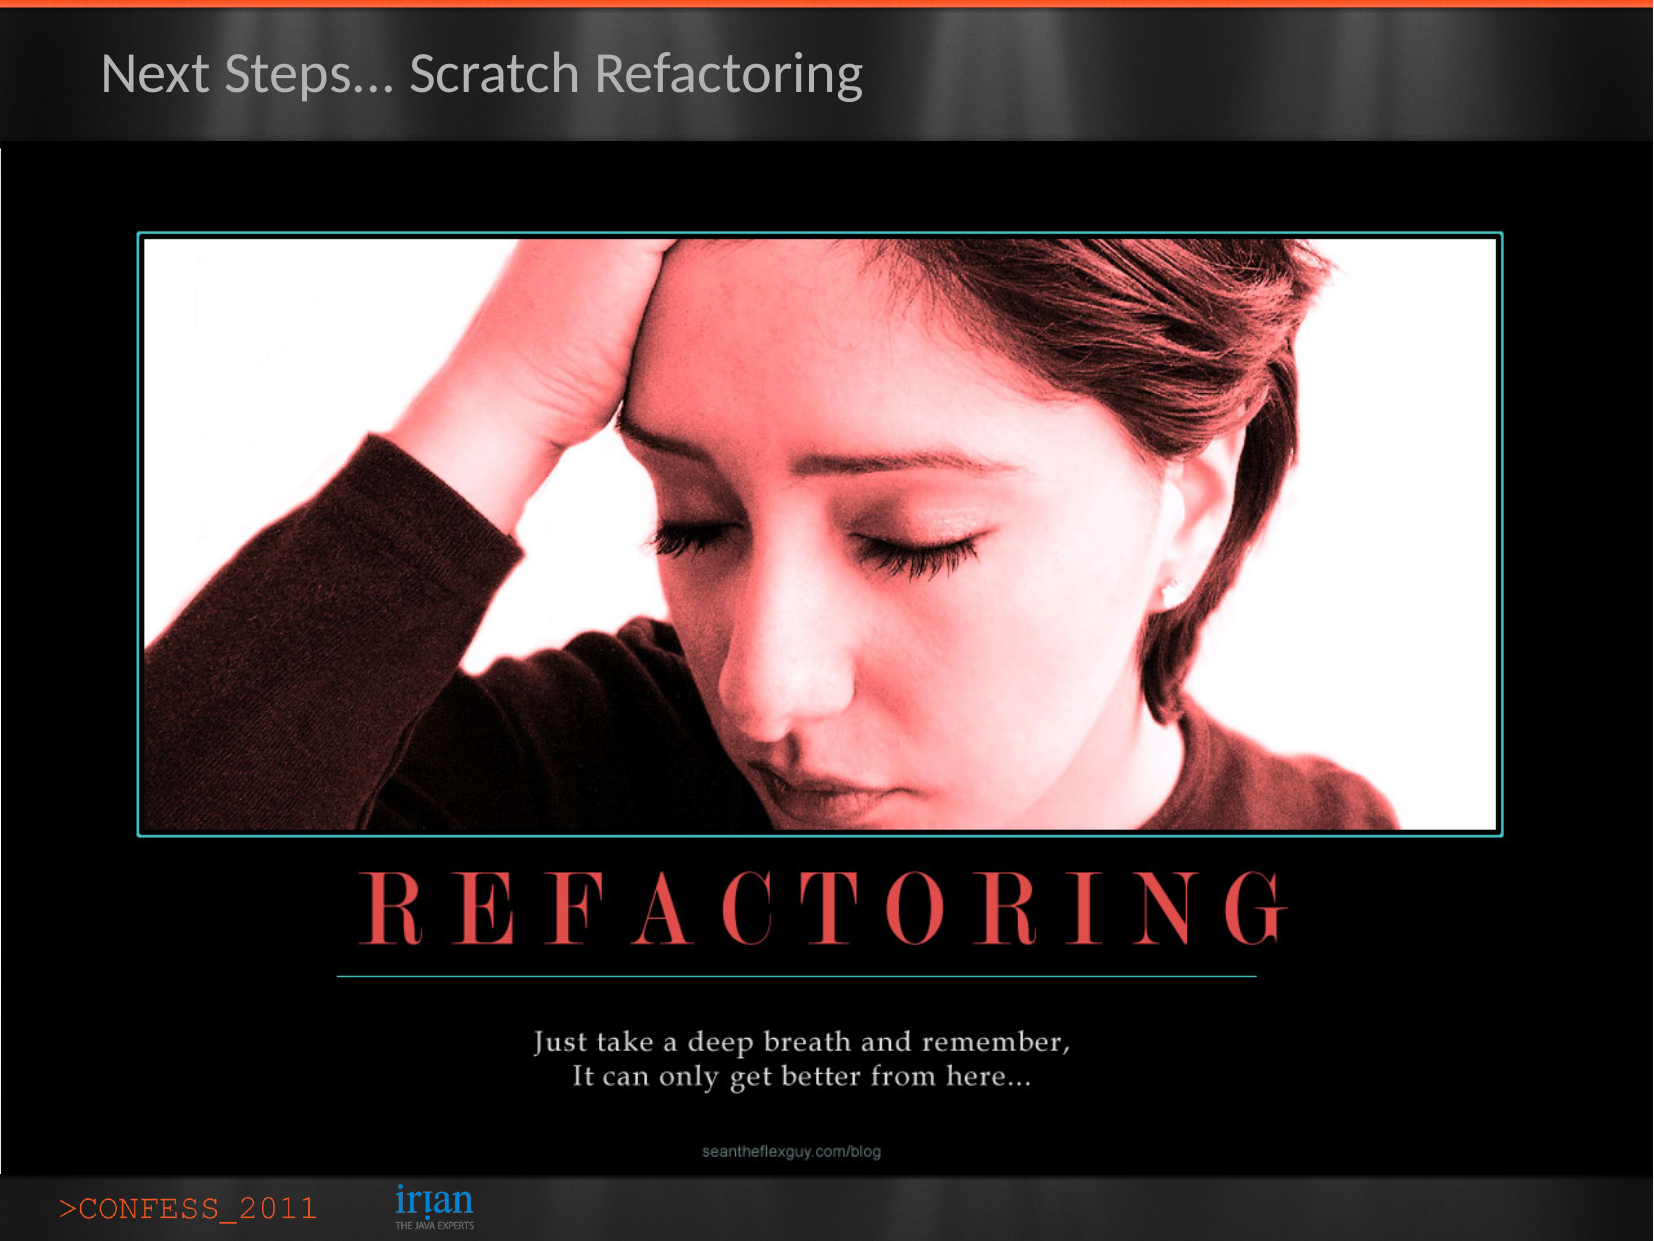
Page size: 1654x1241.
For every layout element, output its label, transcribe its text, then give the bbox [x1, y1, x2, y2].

title Next Steps... Scratch Refactoring [100, 6, 1588, 141]
picture [0, 0, 1653, 1241]
